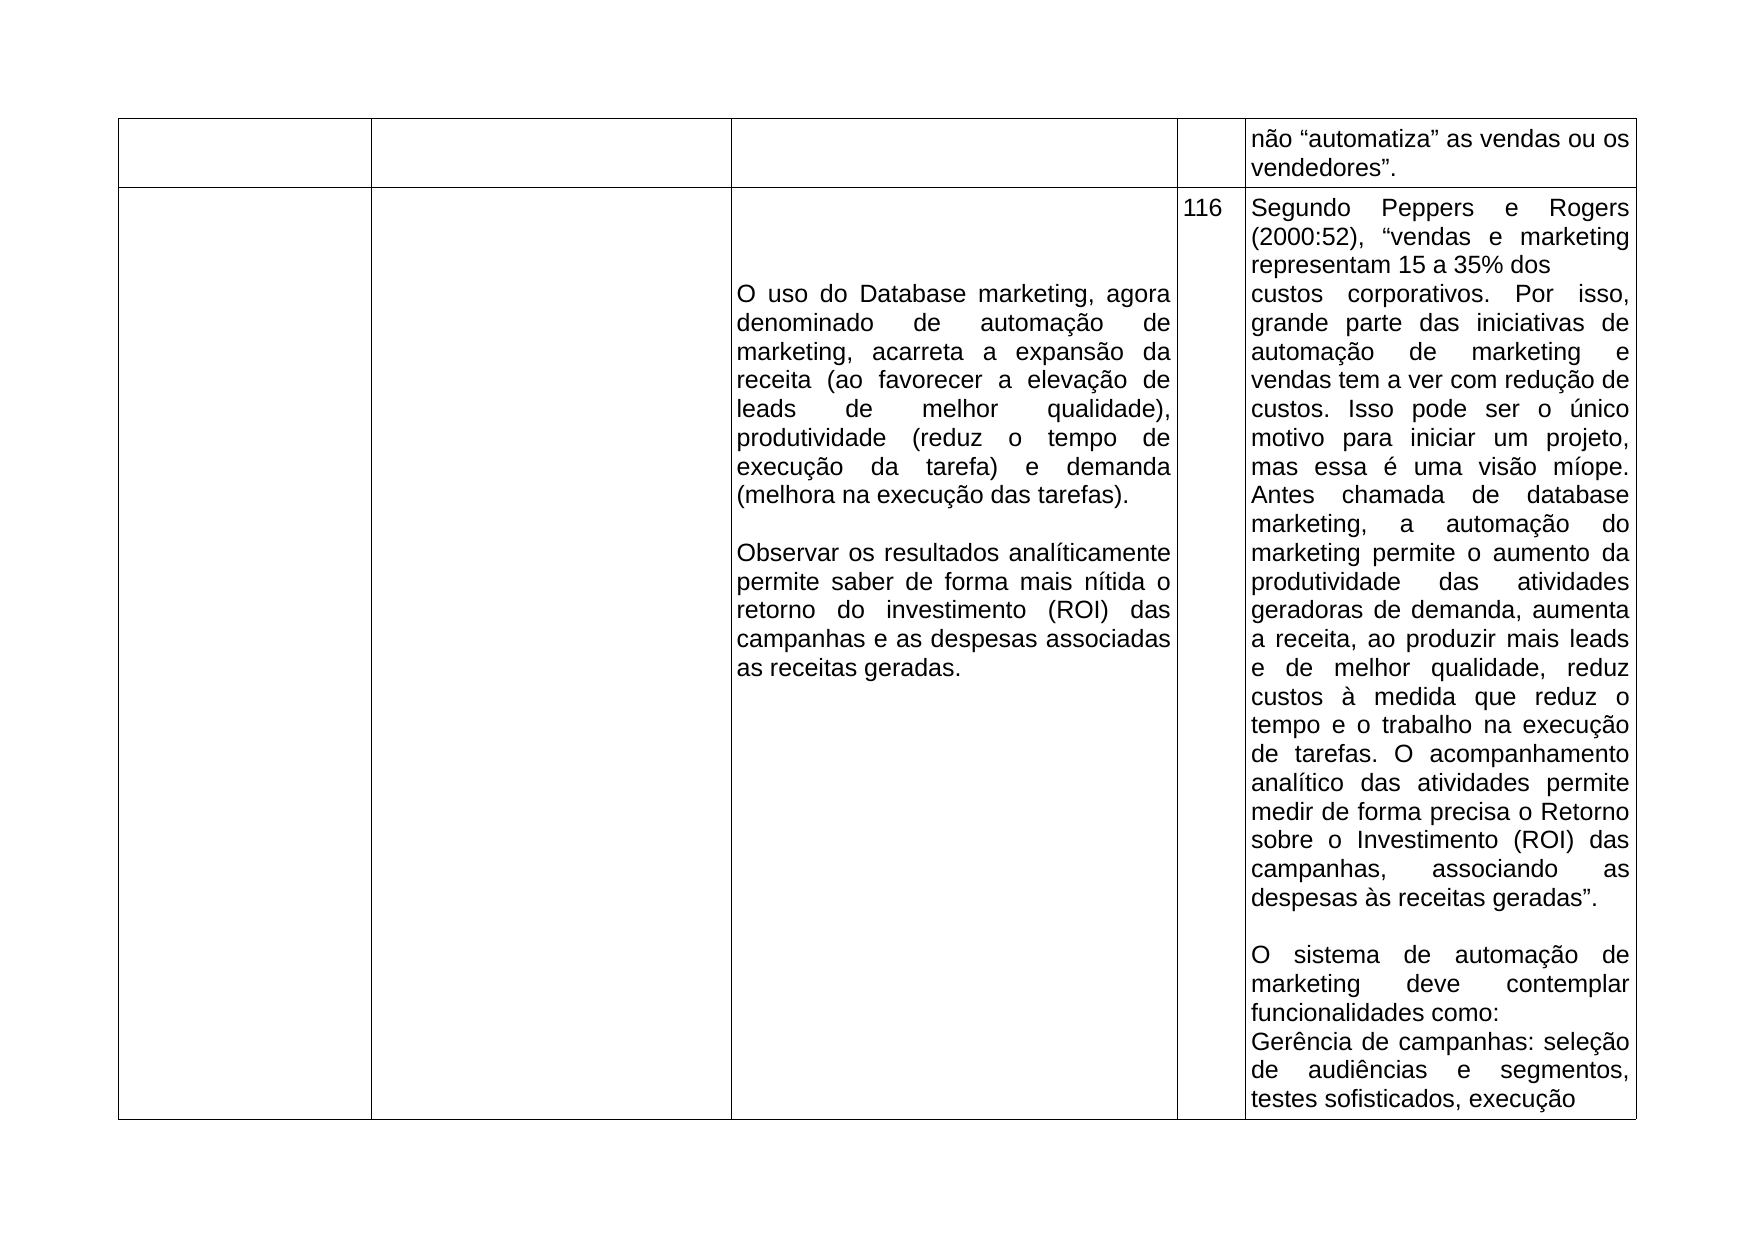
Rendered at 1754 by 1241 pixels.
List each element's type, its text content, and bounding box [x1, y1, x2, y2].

table_cell [119, 188, 371, 1119]
table_cell O uso do Database marketing, agora denominado de automação de marketing, acarreta a expansão da receita (ao favorecer a elevação de leads de melhor qualidade), produtividade (reduz o tempo de execução da tarefa) e demanda (melhora na execução das tarefas). Observar os resultados analíticamente permite saber de forma mais nítida o retorno do investimento (ROI) das campanhas e as despesas associadas as receitas geradas. [732, 188, 1177, 1119]
table_cell [119, 119, 371, 187]
table_cell 116 [1178, 188, 1245, 1119]
table_cell Segundo Peppers e Rogers (2000:52), “vendas e marketing representam 15 a 35% dos custos corporativos. Por isso, grande parte das iniciativas de automação de marketing e vendas tem a ver com redução de custos. Isso pode ser o único motivo para iniciar um projeto, mas essa é uma visão míope. Antes chamada de database marketing, a automação do marketing permite o aumento da produtividade das atividades geradoras de demanda, aumenta a receita, ao produzir mais leads e de melhor qualidade, reduz custos à medida que reduz o tempo e o trabalho na execução de tarefas. O acompanhamento analítico das atividades permite medir de forma precisa o Retorno sobre o Investimento (ROI) das campanhas, associando as despesas às receitas geradas”. O sistema de automação de marketing deve contemplar funcionalidades como: Gerência de campanhas: seleção de audiências e segmentos, testes sofisticados, execução [1246, 188, 1636, 1119]
table_cell [372, 188, 731, 1119]
table_cell [1178, 119, 1245, 187]
table_cell [372, 119, 731, 187]
table_cell não “automatiza” as vendas ou os vendedores”. [1246, 119, 1636, 187]
table_cell [732, 119, 1177, 187]
